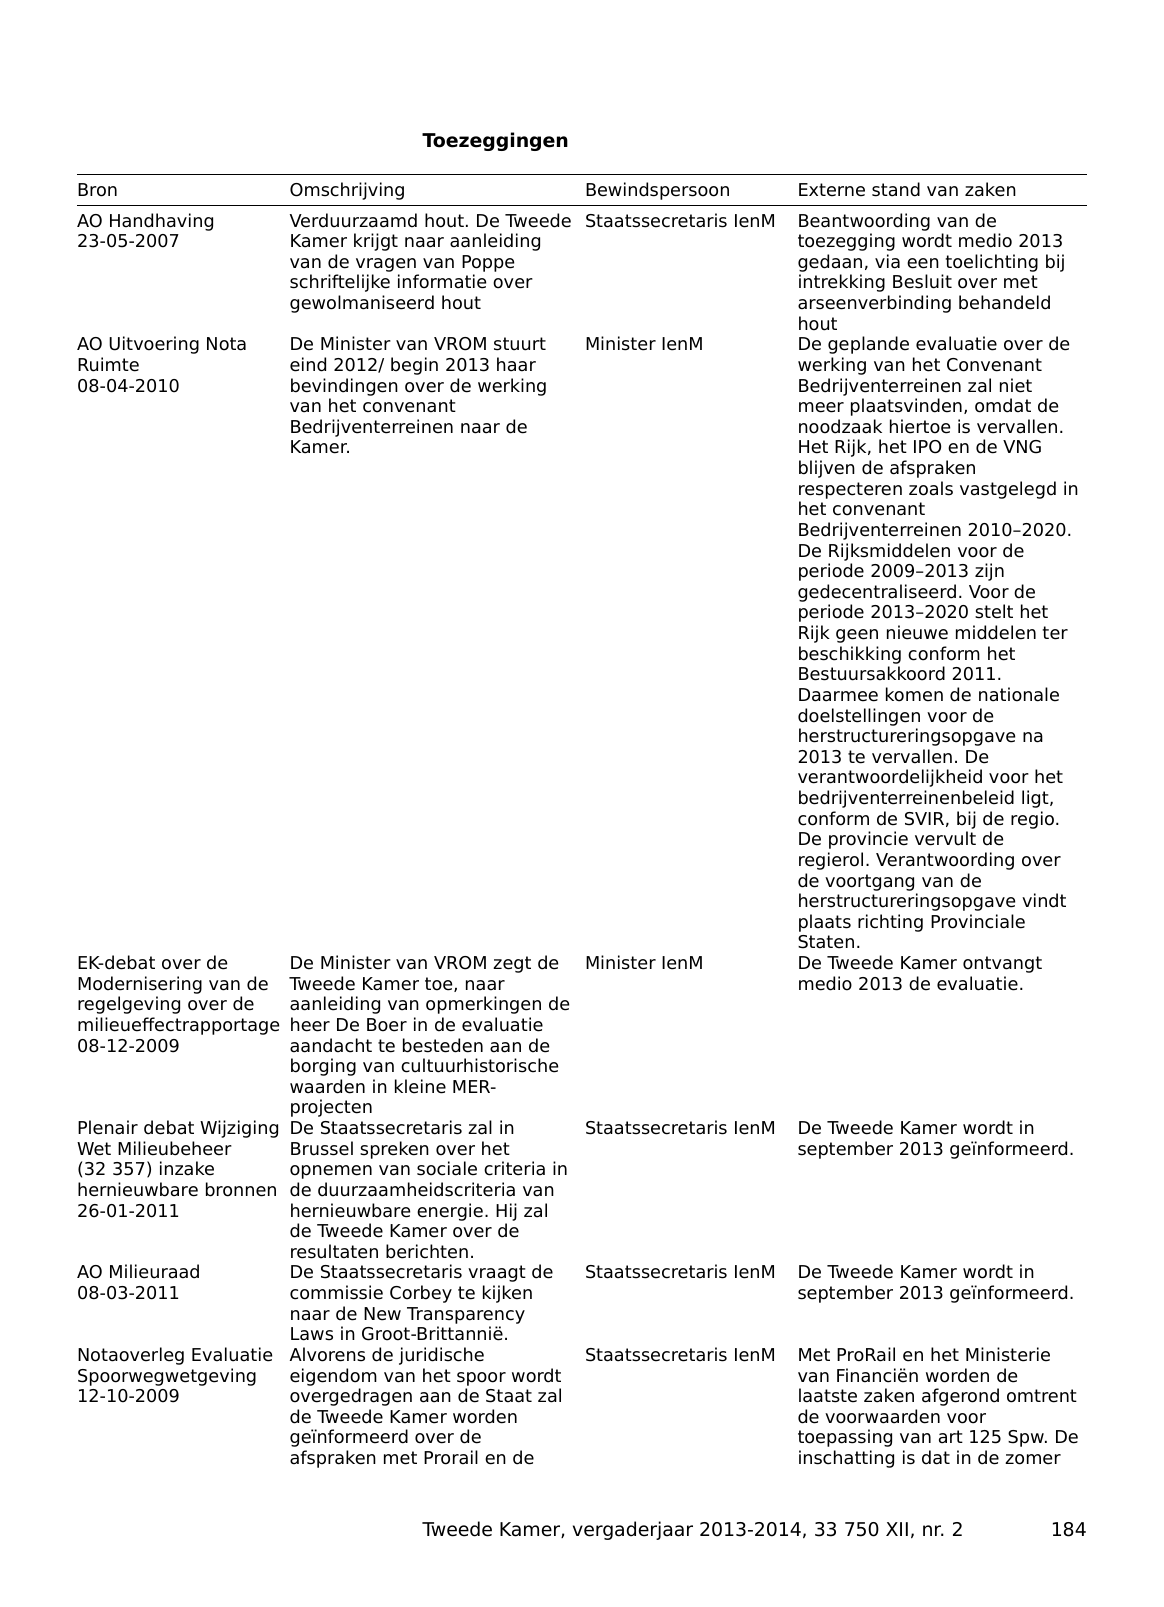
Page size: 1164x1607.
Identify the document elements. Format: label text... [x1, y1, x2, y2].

table_cell Met ProRail en het Ministerie van Financiën worden de laatste zaken afgerond omtrent de voorwaarden voor toepassing van art 125 Spw. De inschatting is dat in de zomer [791, 1345, 1087, 1469]
table_cell De Staatssecretaris zal in Brussel spreken over het opnemen van sociale criteria in de duurzaamheidscriteria van hernieuwbare energie. Hij zal de Tweede Kamer over de resultaten berichten. [284, 1118, 579, 1262]
table_cell De Staatssecretaris vraagt de commissie Corbey te kijken naar de New Transparency Laws in Groot-Brittannië. [284, 1263, 579, 1345]
table_cell De Tweede Kamer ontvangt medio 2013 de evaluatie. [791, 953, 1087, 1118]
table_cell AO Handhaving 23-05-2007 [77, 206, 283, 334]
table_cell Staatssecretaris IenM [579, 206, 791, 334]
table_cell AO Uitvoering Nota Ruimte 08-04-2010 [77, 334, 283, 953]
table_cell De Minister van VROM stuurt eind 2012/ begin 2013 haar bevindingen over de werking van het convenant Bedrijventerreinen naar de Kamer. [284, 334, 579, 953]
table_cell Staatssecretaris IenM [579, 1345, 791, 1469]
subtitle Toezeggingen [422, 130, 1087, 152]
table_cell EK-debat over de Modernisering van de regelgeving over de milieueffectrapportage 08-12-2009 [77, 953, 283, 1118]
table_cell De Tweede Kamer wordt in september 2013 geïnformeerd. [791, 1263, 1087, 1345]
table_cell Staatssecretaris IenM [579, 1263, 791, 1345]
table_cell Alvorens de juridische eigendom van het spoor wordt overgedragen aan de Staat zal de Tweede Kamer worden geïnformeerd over de afspraken met Prorail en de [284, 1345, 579, 1469]
table_cell Verduurzaamd hout. De Tweede Kamer krijgt naar aanleiding van de vragen van Poppe schriftelijke informatie over gewolmaniseerd hout [284, 206, 579, 334]
table_cell Notaoverleg Evaluatie Spoorwegwetgeving 12-10-2009 [77, 1345, 283, 1469]
table_header Bewindspersoon [579, 175, 791, 205]
table_cell De Tweede Kamer wordt in september 2013 geïnformeerd. [791, 1118, 1087, 1262]
table_cell Minister IenM [579, 953, 791, 1118]
table_header Externe stand van zaken [791, 175, 1087, 205]
table_cell De Minister van VROM zegt de Tweede Kamer toe, naar aanleiding van opmerkingen de heer De Boer in de evaluatie aandacht te besteden aan de borging van cultuurhistorische waarden in kleine MER-projecten [284, 953, 579, 1118]
table_header Bron [77, 175, 283, 205]
table_cell Plenair debat Wijziging Wet Milieubeheer (32 357) inzake hernieuwbare bronnen 26-01-2011 [77, 1118, 283, 1262]
table_cell AO Milieuraad 08-03-2011 [77, 1263, 283, 1345]
table_cell Minister IenM [579, 334, 791, 953]
table_header Omschrijving [284, 175, 579, 205]
table_cell De geplande evaluatie over de werking van het Convenant Bedrijventerreinen zal niet meer plaatsvinden, omdat de noodzaak hiertoe is vervallen. Het Rijk, het IPO en de VNG blijven de afspraken respecteren zoals vastgelegd in het convenant Bedrijventerreinen 2010–2020. De Rijksmiddelen voor de periode 2009–2013 zijn gedecentraliseerd. Voor de periode 2013–2020 stelt het Rijk geen nieuwe middelen ter beschikking conform het Bestuursakkoord 2011. Daarmee komen de nationale doelstellingen voor de herstructureringsopgave na 2013 te vervallen. De verantwoordelijkheid voor het bedrijventerreinenbeleid ligt, conform de SVIR, bij de regio. De provincie vervult de regierol. Verantwoording over de voortgang van de herstructureringsopgave vindt plaats richting Provinciale Staten. [791, 334, 1087, 953]
table_cell Staatssecretaris IenM [579, 1118, 791, 1262]
table_cell Beantwoording van de toezegging wordt medio 2013 gedaan, via een toelichting bij intrekking Besluit over met arseenverbinding behandeld hout [791, 206, 1087, 334]
